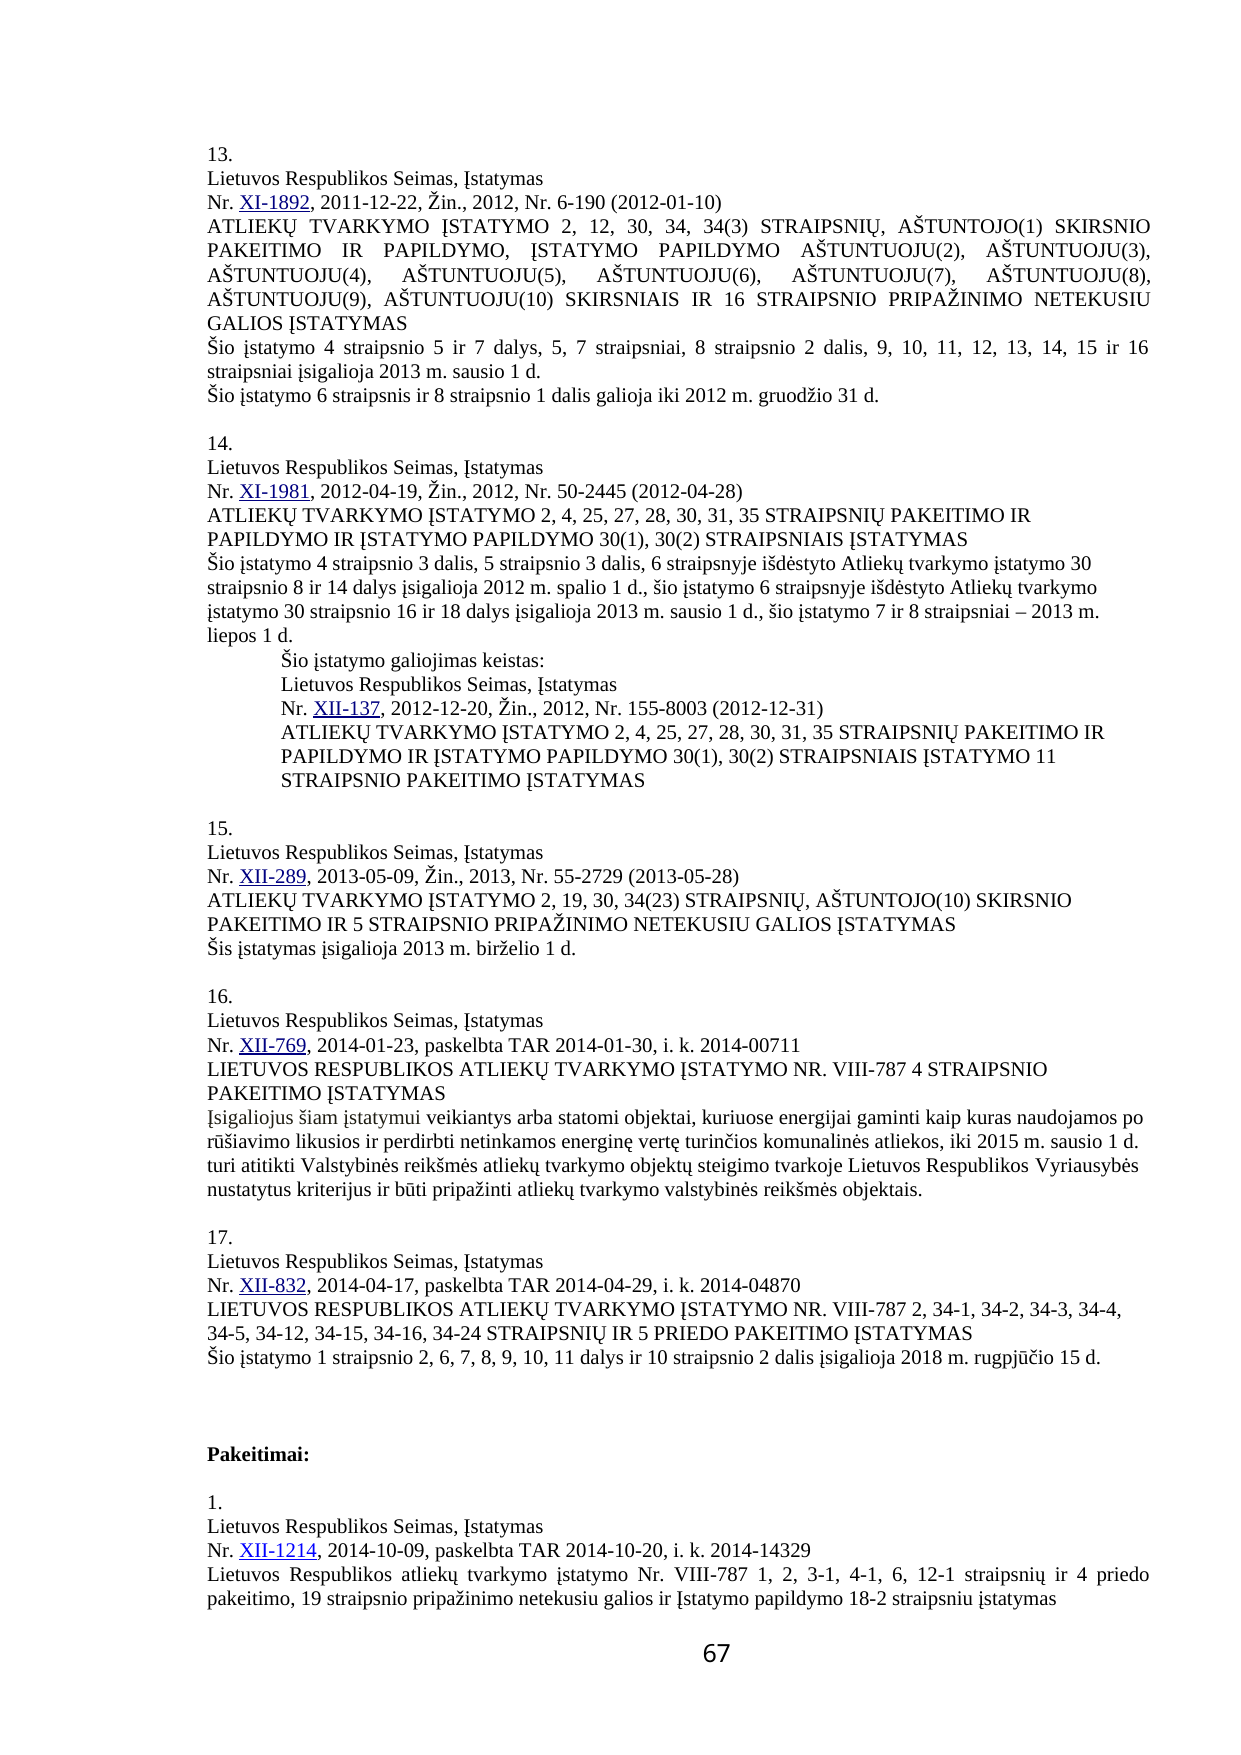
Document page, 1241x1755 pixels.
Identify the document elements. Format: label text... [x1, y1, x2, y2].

text LIETUVOS RESPUBLIKOS ATLIEKŲ TVARKYMO ĮSTATYMO NR. VIII-787 4 STRAIPSNIO PAKEITIMO ĮSTATYMAS [207, 1057, 1152, 1105]
text 13. [207, 142, 1152, 166]
text Lietuvos Respublikos Seimas, Įstatymas [207, 1249, 1152, 1273]
text ATLIEKŲ TVARKYMO ĮSTATYMO 2, 12, 30, 34, 34(3) STRAIPSNIŲ, AŠTUNTOJO(1) SKIRSNIO PAKEITIMO IR PAPILDYMO, ĮSTATYMO PAPILDYMO AŠTUNTUOJU(2), AŠTUNTUOJU(3), AŠTUNTUOJU(4), AŠTUNTUOJU(5), AŠTUNTUOJU(6), AŠTUNTUOJU(7), AŠTUNTUOJU(8), AŠTUNTUOJU(9), AŠTUNTUOJU(10) SKIRSNIAIS IR 16 STRAIPSNIO PRIPAŽINIMO NETEKUSIU GALIOS ĮSTATYMAS [207, 214, 1152, 335]
text Šio įstatymo 1 straipsnio 2, 6, 7, 8, 9, 10, 11 dalys ir 10 straipsnio 2 dalis įsigalioja 2018 m. rugpjūčio 15 d. [207, 1345, 1152, 1369]
text Lietuvos Respublikos Seimas, Įstatymas [207, 840, 1152, 864]
text 14. [207, 431, 1152, 455]
text Nr. XI-1981, 2012-04-19, Žin., 2012, Nr. 50-2445 (2012-04-28) [207, 479, 1152, 503]
text Šio įstatymo 4 straipsnio 5 ir 7 dalys, 5, 7 straipsniai, 8 straipsnio 2 dalis, 9, 10, 11, 12, 13, 14, 15 ir 16 straipsniai įsigalioja 2013 m. sausio 1 d. [207, 335, 1152, 383]
text ATLIEKŲ TVARKYMO ĮSTATYMO 2, 19, 30, 34(23) STRAIPSNIŲ, AŠTUNTOJO(10) SKIRSNIO PAKEITIMO IR 5 STRAIPSNIO PRIPAŽINIMO NETEKUSIU GALIOS ĮSTATYMAS [207, 888, 1152, 936]
text 17. [207, 1225, 1152, 1249]
text Pakeitimai: [207, 1442, 1152, 1466]
text Lietuvos Respublikos Seimas, Įstatymas [207, 455, 1152, 479]
text 15. [207, 816, 1152, 840]
text Nr. XI-1892, 2011-12-22, Žin., 2012, Nr. 6-190 (2012-01-10) [207, 190, 1152, 214]
text Lietuvos Respublikos atliekų tvarkymo įstatymo Nr. VIII-787 1, 2, 3-1, 4-1, 6, 12-1 straipsnių ir 4 priedo pakeitimo, 19 straipsnio pripažinimo netekusiu galios ir Įstatymo papildymo 18-2 straipsniu įstatymas [207, 1562, 1152, 1610]
text Nr. XII-832, 2014-04-17, paskelbta TAR 2014-04-29, i. k. 2014-04870 [207, 1273, 1152, 1297]
text Šio įstatymo 6 straipsnis ir 8 straipsnio 1 dalis galioja iki 2012 m. gruodžio 31 d. [207, 383, 1152, 407]
text Lietuvos Respublikos Seimas, Įstatymas [207, 166, 1152, 190]
text LIETUVOS RESPUBLIKOS ATLIEKŲ TVARKYMO ĮSTATYMO NR. VIII-787 2, 34-1, 34-2, 34-3, 34-4, 34-5, 34-12, 34-15, 34-16, 34-24 STRAIPSNIŲ IR 5 PRIEDO PAKEITIMO ĮSTATYMAS [207, 1297, 1152, 1345]
text Lietuvos Respublikos Seimas, Įstatymas [207, 672, 1152, 696]
text Nr. XII-289, 2013-05-09, Žin., 2013, Nr. 55-2729 (2013-05-28) [207, 864, 1152, 888]
text 1. [207, 1490, 1152, 1514]
subtitle Šis įstatymas įsigalioja 2013 m. birželio 1 d. [207, 936, 1152, 960]
text Nr. XII-769, 2014-01-23, paskelbta TAR 2014-01-30, i. k. 2014-00711 [207, 1032, 1152, 1057]
text ATLIEKŲ TVARKYMO ĮSTATYMO 2, 4, 25, 27, 28, 30, 31, 35 STRAIPSNIŲ PAKEITIMO IR PAPILDYMO IR ĮSTATYMO PAPILDYMO 30(1), 30(2) STRAIPSNIAIS ĮSTATYMO 11 STRAIPSNIO PAKEITIMO ĮSTATYMAS [281, 720, 1152, 792]
text Nr. XII-1214, 2014-10-09, paskelbta TAR 2014-10-20, i. k. 2014-14329 [207, 1538, 1152, 1562]
text Nr. XII-137, 2012-12-20, Žin., 2012, Nr. 155-8003 (2012-12-31) [207, 696, 1152, 720]
text Šio įstatymo galiojimas keistas: [207, 647, 1152, 672]
text ATLIEKŲ TVARKYMO ĮSTATYMO 2, 4, 25, 27, 28, 30, 31, 35 STRAIPSNIŲ PAKEITIMO IR PAPILDYMO IR ĮSTATYMO PAPILDYMO 30(1), 30(2) STRAIPSNIAIS ĮSTATYMAS [207, 503, 1152, 551]
text 16. [207, 984, 1152, 1008]
text Įsigaliojus šiam įstatymui veikiantys arba statomi objektai, kuriuose energijai gaminti kaip kuras naudojamos po rūšiavimo likusios ir perdirbti netinkamos energinę vertę turinčios komunalinės atliekos, iki 2015 m. sausio 1 d. turi atitikti Valstybinės reikšmės atliekų tvarkymo objektų steigimo tvarkoje Lietuvos Respublikos Vyriausybės nustatytus kriterijus ir būti pripažinti atliekų tvarkymo valstybinės reikšmės objektais. [207, 1105, 1152, 1201]
text Lietuvos Respublikos Seimas, Įstatymas [207, 1514, 1152, 1538]
text Šio įstatymo 4 straipsnio 3 dalis, 5 straipsnio 3 dalis, 6 straipsnyje išdėstyto Atliekų tvarkymo įstatymo 30 straipsnio 8 ir 14 dalys įsigalioja 2012 m. spalio 1 d., šio įstatymo 6 straipsnyje išdėstyto Atliekų tvarkymo įstatymo 30 straipsnio 16 ir 18 dalys įsigalioja 2013 m. sausio 1 d., šio įstatymo 7 ir 8 straipsniai – 2013 m. liepos 1 d. [207, 551, 1152, 647]
text Lietuvos Respublikos Seimas, Įstatymas [207, 1008, 1152, 1032]
